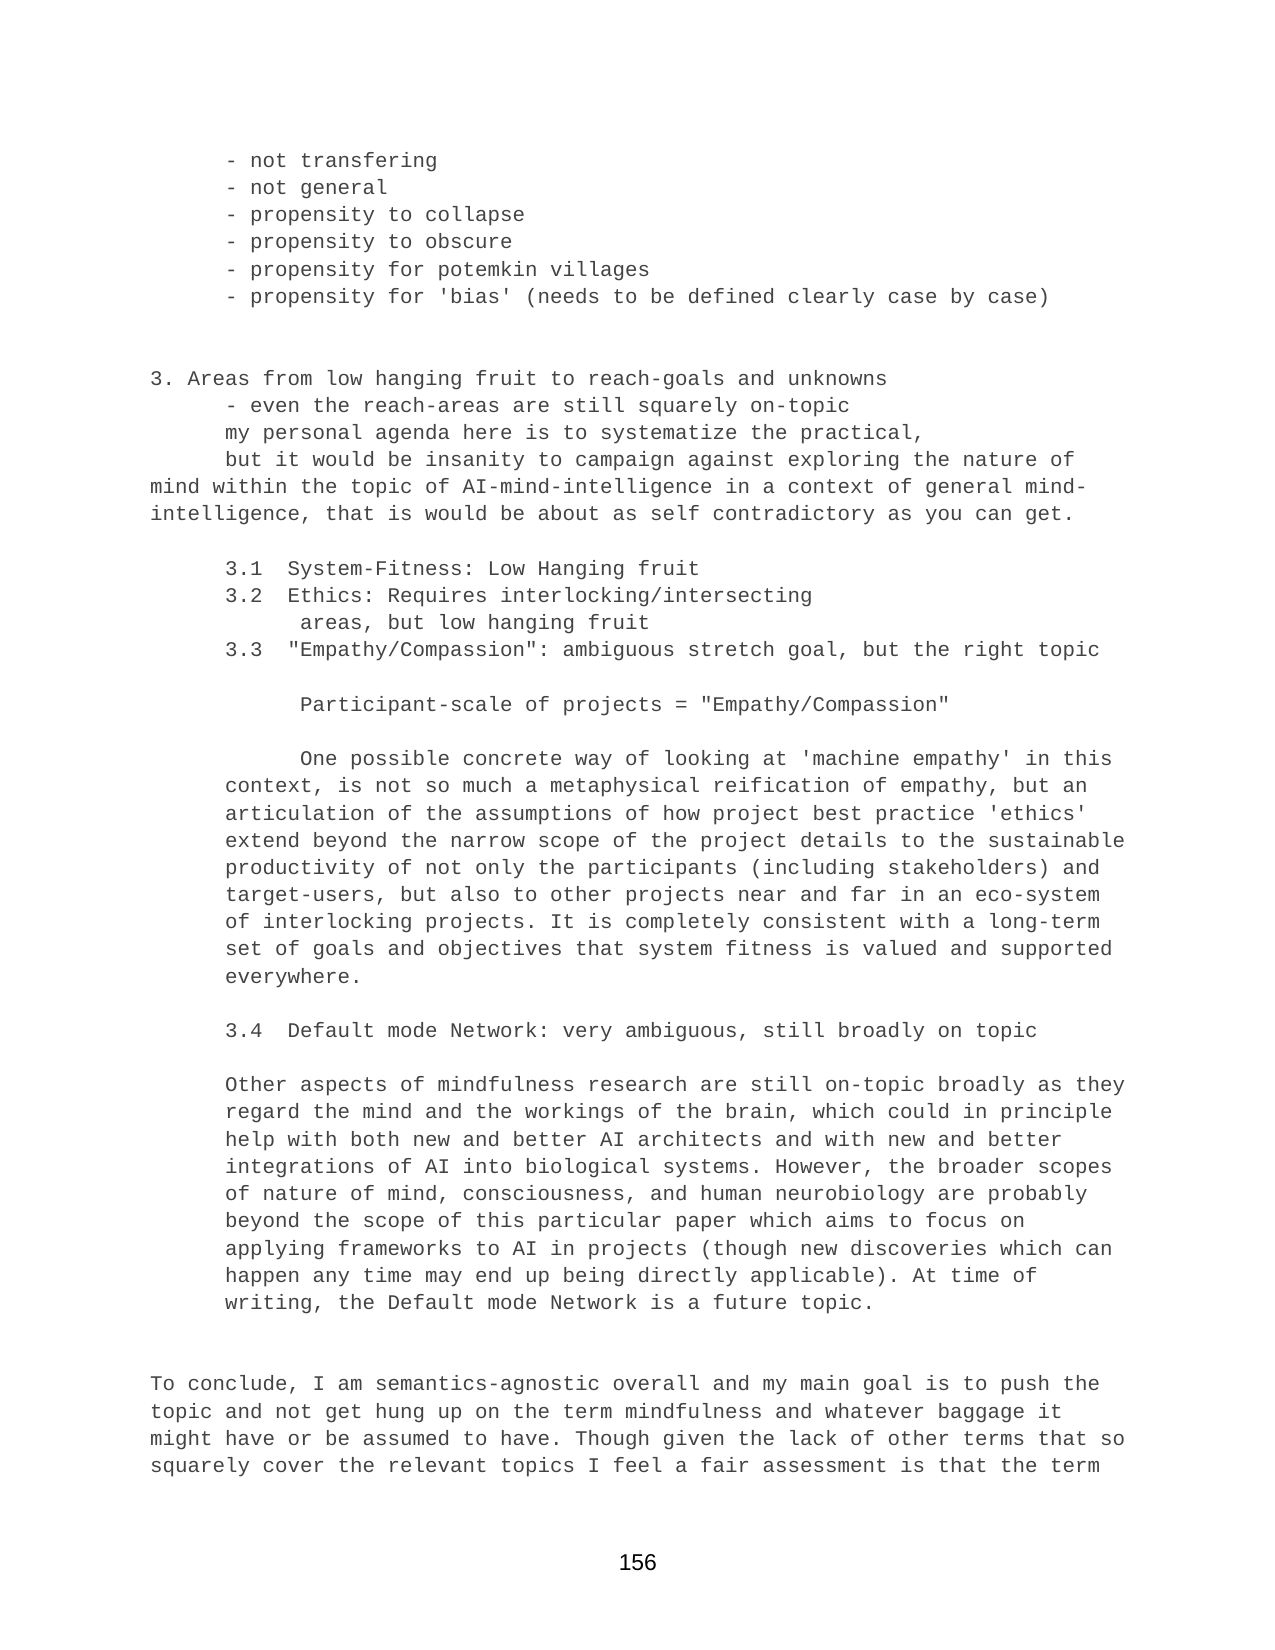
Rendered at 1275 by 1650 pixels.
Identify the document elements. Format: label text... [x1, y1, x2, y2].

text 3.4 Default mode Network: very ambiguous, still broadly on topic [225, 1020, 1125, 1044]
text Participant-scale of projects = "Empathy/Compassion" [225, 694, 1125, 717]
text areas, but low hanging fruit [225, 612, 1125, 636]
text To conclude, I am semantics-agnostic overall and my main goal is to push the topic and not get hung up on the term mindfulness and whatever baggage it might have or be assumed to have. Though given the lack of other terms that so squarely cover the relevant topics I feel a fair assessment is that the term [150, 1373, 1125, 1479]
text 3.3 "Empathy/Compassion": ambiguous stretch goal, but the right topic [225, 639, 1125, 663]
text One possible concrete way of looking at 'machine empathy' in this context, is not so much a metaphysical reification of empathy, but an articulation of the assumptions of how project best practice 'ethics' extend beyond the narrow scope of the project details to the sustainable productivity of not only the participants (including stakeholders) and target-users, but also to other projects near and far in an eco-system of interlocking projects. It is completely consistent with a long-term set of goals and objectives that system fitness is valued and supported everywhere. [225, 748, 1125, 989]
text 3.1 System-Fitness: Low Hanging fruit [225, 558, 1125, 581]
text my personal agenda here is to systematize the practical, [150, 422, 1125, 446]
text - not transfering [150, 150, 1125, 174]
text Other aspects of mindfulness research are still on-topic broadly as they regard the mind and the workings of the brain, which could in principle help with both new and better AI architects and with new and better integrations of AI into biological systems. However, the broader scopes of nature of mind, consciousness, and human neurobiology are probably beyond the scope of this particular paper which aims to focus on applying frameworks to AI in projects (though new discoveries which can happen any time may end up being directly applicable). At time of writing, the Default mode Network is a future topic. [225, 1074, 1125, 1316]
text 3.2 Ethics: Requires interlocking/intersecting [225, 585, 1125, 609]
text - propensity for 'bias' (needs to be defined clearly case by case) [150, 286, 1125, 309]
text - even the reach-areas are still squarely on-topic [150, 395, 1125, 418]
text - not general [150, 177, 1125, 201]
text - propensity to collapse [150, 204, 1125, 228]
text 3. Areas from low hanging fruit to reach-goals and unknowns [150, 367, 1125, 391]
text but it would be insanity to campaign against exploring the nature of mind within the topic of AI-mind-intelligence in a context of general mind-intelligence, that is would be about as self contradictory as you can get. [150, 449, 1125, 527]
text - propensity to obscure [150, 232, 1125, 255]
text - propensity for potemkin villages [150, 259, 1125, 282]
